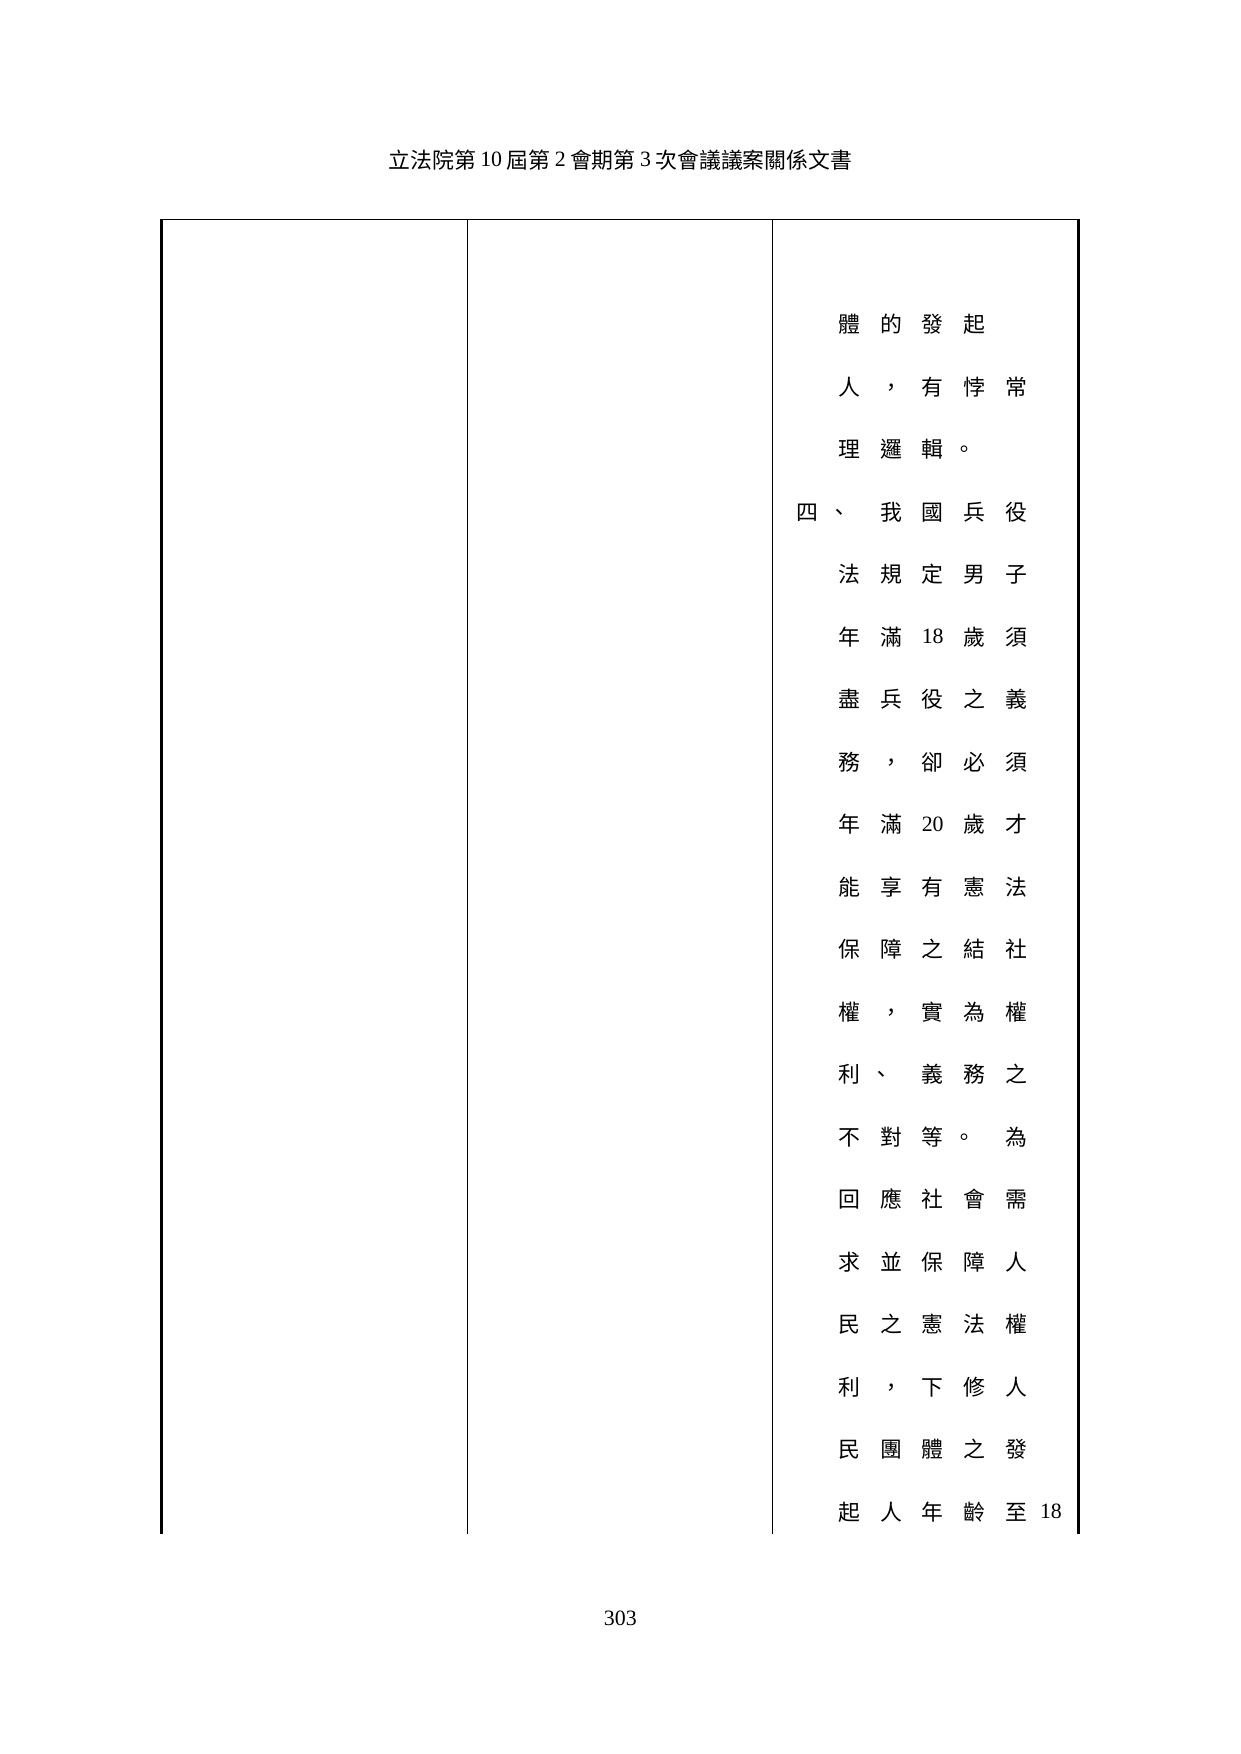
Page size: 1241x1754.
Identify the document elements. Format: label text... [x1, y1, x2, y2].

table_cell [468, 220, 772, 1534]
table_cell 體的發起人，有悖常理邏輯。 四、我國兵役法規定男子年滿18歲須盡兵役之義務，卻必須年滿20歲才能享有憲法保障之結社權，實為權利、義務之不對等。為回應社會需求並保障人民之憲法權利，下修人民團體之發起人年齡至18 [773, 220, 1077, 1534]
table_cell [163, 220, 467, 1534]
